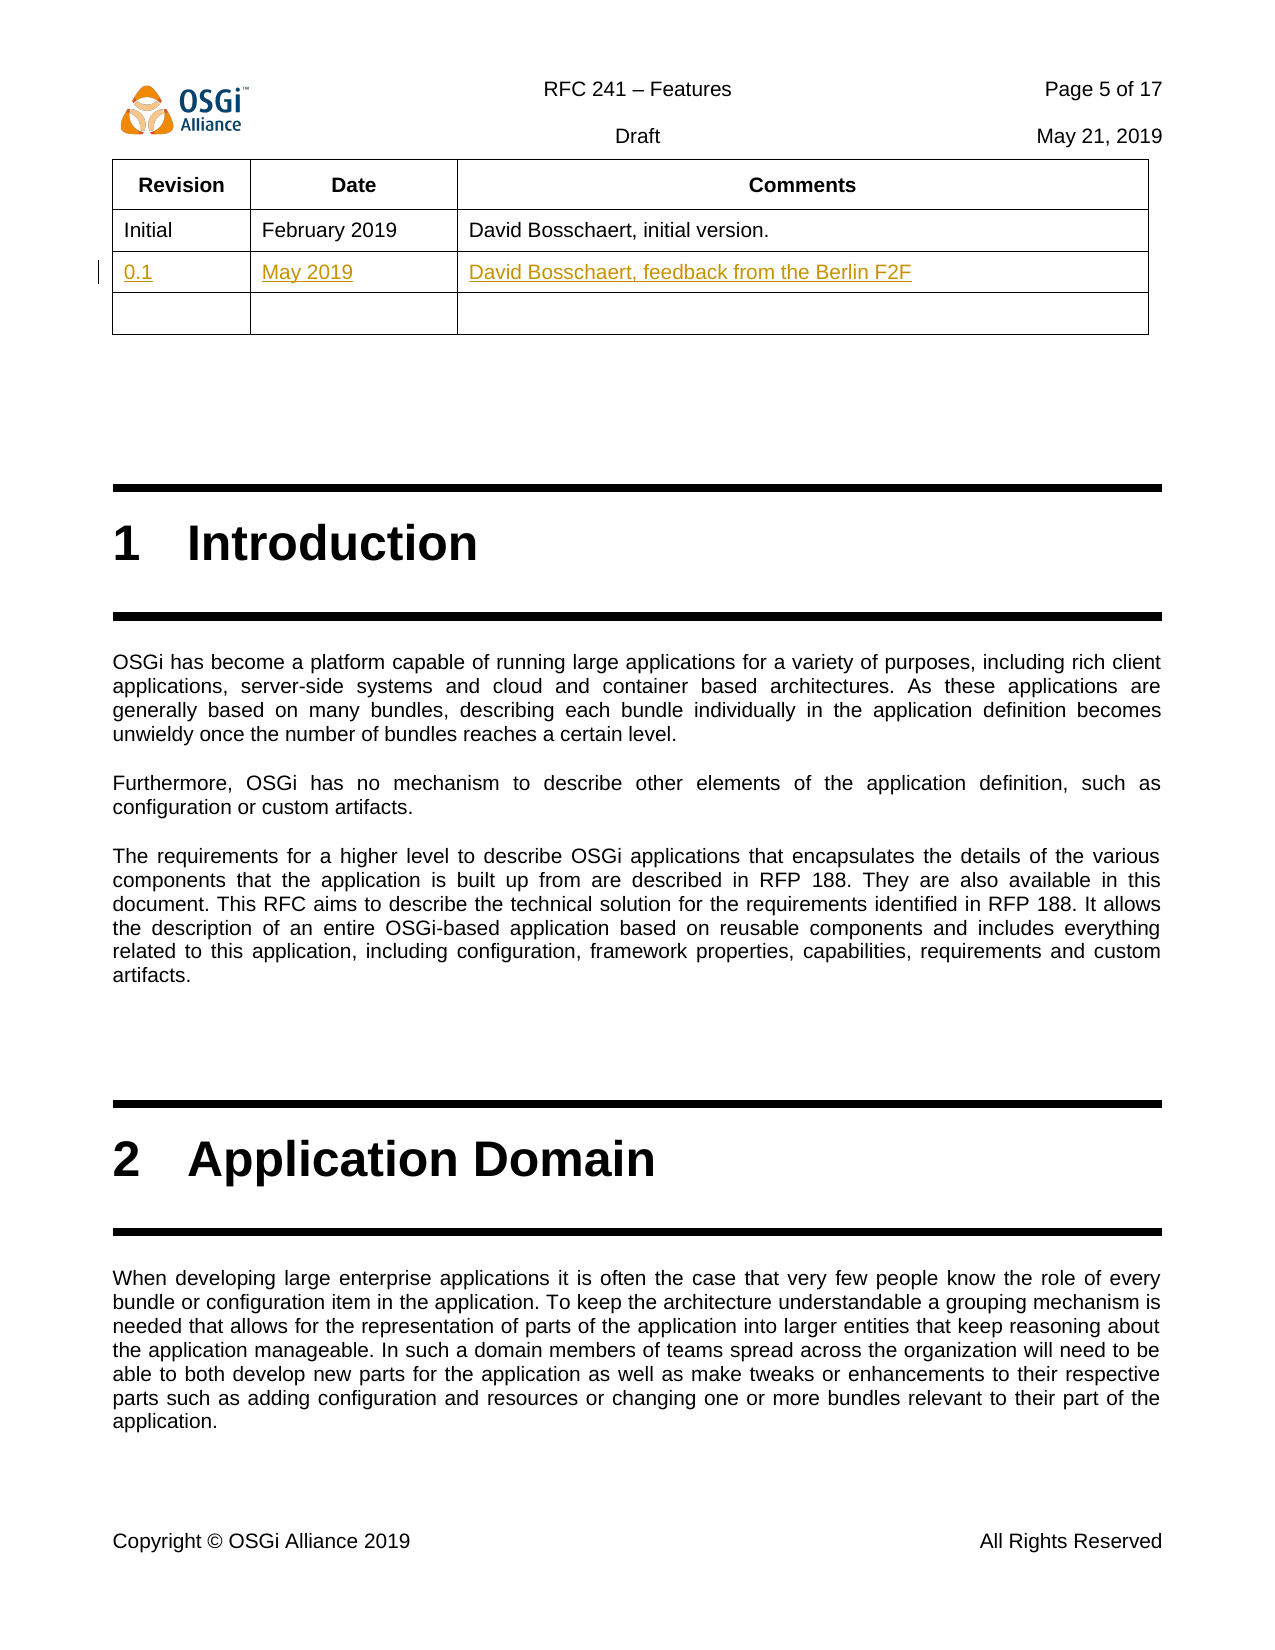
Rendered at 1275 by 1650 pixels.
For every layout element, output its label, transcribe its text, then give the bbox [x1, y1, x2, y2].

subtitle Introduction [112, 485, 1162, 621]
table_cell [251, 293, 457, 334]
text OSGi has become a platform capable of running large applications for a variety of purposes, including rich client applications, server-side systems and cloud and container based architectures. As these applications are generally based on many bundles, describing each bundle individually in the application definition becomes unwieldy once the number of bundles reaches a certain level. [112, 650, 1162, 746]
table_cell May 2019 [251, 252, 457, 292]
text When developing large enterprise applications it is often the case that very few people know the role of every bundle or configuration item in the application. To keep the architecture understandable a grouping mechanism is needed that allows for the representation of parts of the application into larger entities that keep reasoning about the application manageable. In such a domain members of teams spread across the organization will need to be able to both develop new parts for the application as well as make tweaks or enhancements to their respective parts such as adding configuration and resources or changing one or more bundles relevant to their part of the application. [112, 1266, 1162, 1433]
table_cell Initial [113, 210, 250, 251]
table_header Comments [458, 160, 1148, 209]
table_cell David Bosschaert, initial version. [458, 210, 1148, 251]
subtitle Application Domain [112, 1101, 1162, 1236]
table_cell 0.1 [113, 252, 250, 292]
table_cell David Bosschaert, feedback from the Berlin F2F [458, 252, 1148, 292]
table_header Revision [113, 160, 250, 209]
picture [113, 78, 257, 142]
text The requirements for a higher level to describe OSGi applications that encapsulates the details of the various components that the application is built up from are described in RFP 188. They are also available in this document. This RFC aims to describe the technical solution for the requirements identified in RFP 188. It allows the description of an entire OSGi-based application based on reusable components and includes everything related to this application, including configuration, framework properties, capabilities, requirements and custom artifacts. [112, 843, 1162, 987]
text Furthermore, OSGi has no mechanism to describe other elements of the application definition, such as configuration or custom artifacts. [112, 771, 1162, 818]
table_cell February 2019 [251, 210, 457, 251]
table_header Date [251, 160, 457, 209]
table_cell [458, 293, 1148, 334]
table_cell [113, 293, 250, 334]
